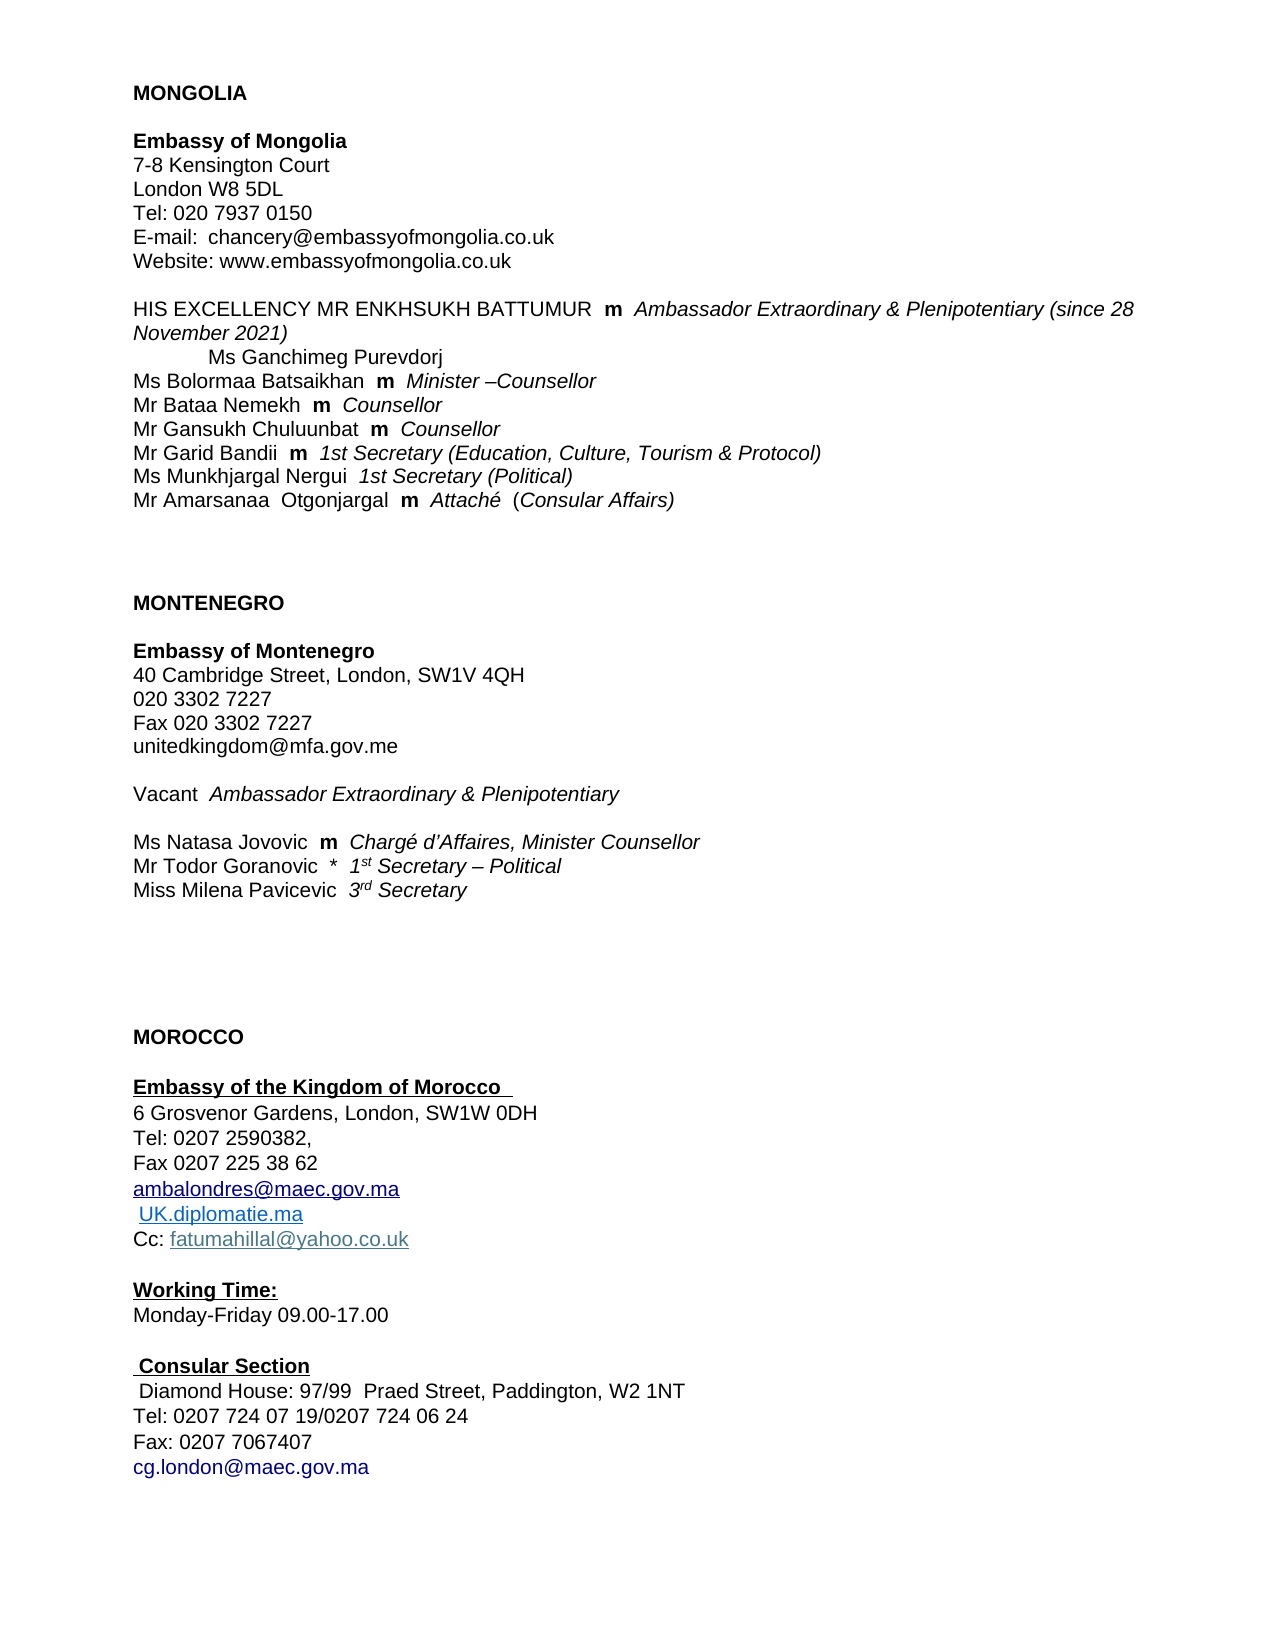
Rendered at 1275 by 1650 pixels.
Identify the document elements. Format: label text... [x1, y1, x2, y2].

text Ms Ganchimeg Purevdorj [133, 344, 1181, 368]
text Mr Bataa Nemekh m Counsellor [133, 392, 1181, 416]
text 020 3302 7227 [133, 686, 1181, 710]
text Mr Gansukh Chuluunbat m Counsellor [133, 416, 1181, 440]
text MOROCCO [133, 1024, 1181, 1048]
text Tel: 0207 2590382, [133, 1126, 1181, 1150]
text Embassy of the Kingdom of Morocco [133, 1075, 1181, 1099]
text Cc: fatumahillal@yahoo.co.uk [133, 1227, 1181, 1251]
text cg.london@maec.gov.ma [133, 1455, 1181, 1560]
text Miss Milena Pavicevic 3rd Secretary [133, 878, 1181, 902]
text 7-8 Kensington Court [133, 153, 1181, 177]
text Ms Bolormaa Batsaikhan m Minister –Counsellor [133, 368, 1181, 392]
text MONTENEGRO [133, 591, 1181, 614]
text Mr Todor Goranovic * 1st Secretary – Political [133, 854, 1181, 878]
text Embassy of Mongolia [133, 129, 1181, 153]
text London W8 5DL [133, 177, 1181, 201]
text E-mail: chancery@embassyofmongolia.co.uk [133, 225, 1181, 249]
text ambalondres@maec.gov.ma UK.diplomatie.ma [133, 1176, 1181, 1226]
text HIS EXCELLENCY MR ENKHSUKH BATTUMUR m Ambassador Extraordinary & Plenipotentiary (since 28 November 2021) [133, 297, 1181, 344]
text Mr Amarsanaa Otgonjargal m Attaché (Consular Affairs) [133, 488, 1181, 512]
text Ms Munkhjargal Nergui 1st Secretary (Political) [133, 464, 1181, 488]
text Tel: 0207 724 07 19/0207 724 06 24 [133, 1404, 1181, 1428]
text Mr Garid Bandii m 1st Secretary (Education, Culture, Tourism & Protocol) [133, 440, 1181, 464]
text Monday-Friday 09.00-17.00 Consular Section Diamond House: 97/99 Praed Street, Paddington, W2 1NT [133, 1303, 1181, 1403]
text Embassy of Montenegro [133, 638, 1181, 662]
text 40 Cambridge Street, London, SW1V 4QH [133, 662, 1181, 686]
text 6 Grosvenor Gardens, London, SW1W 0DH [133, 1101, 1181, 1124]
text Fax: 0207 7067407 [133, 1429, 1181, 1453]
text Fax 020 3302 7227 [133, 710, 1181, 734]
text Working Time: [133, 1278, 1181, 1302]
text Ms Natasa Jovovic m Chargé d’Affaires, Minister Counsellor [133, 830, 1181, 854]
text unitedkingdom@mfa.gov.me [133, 734, 1181, 758]
text Website: www.embassyofmongolia.co.uk [133, 249, 1181, 273]
text Vacant Ambassador Extraordinary & Plenipotentiary [133, 782, 1181, 806]
text MONGOLIA [133, 81, 1181, 105]
text Tel: 020 7937 0150 [133, 201, 1181, 225]
text Fax 0207 225 38 62 [133, 1151, 1181, 1175]
